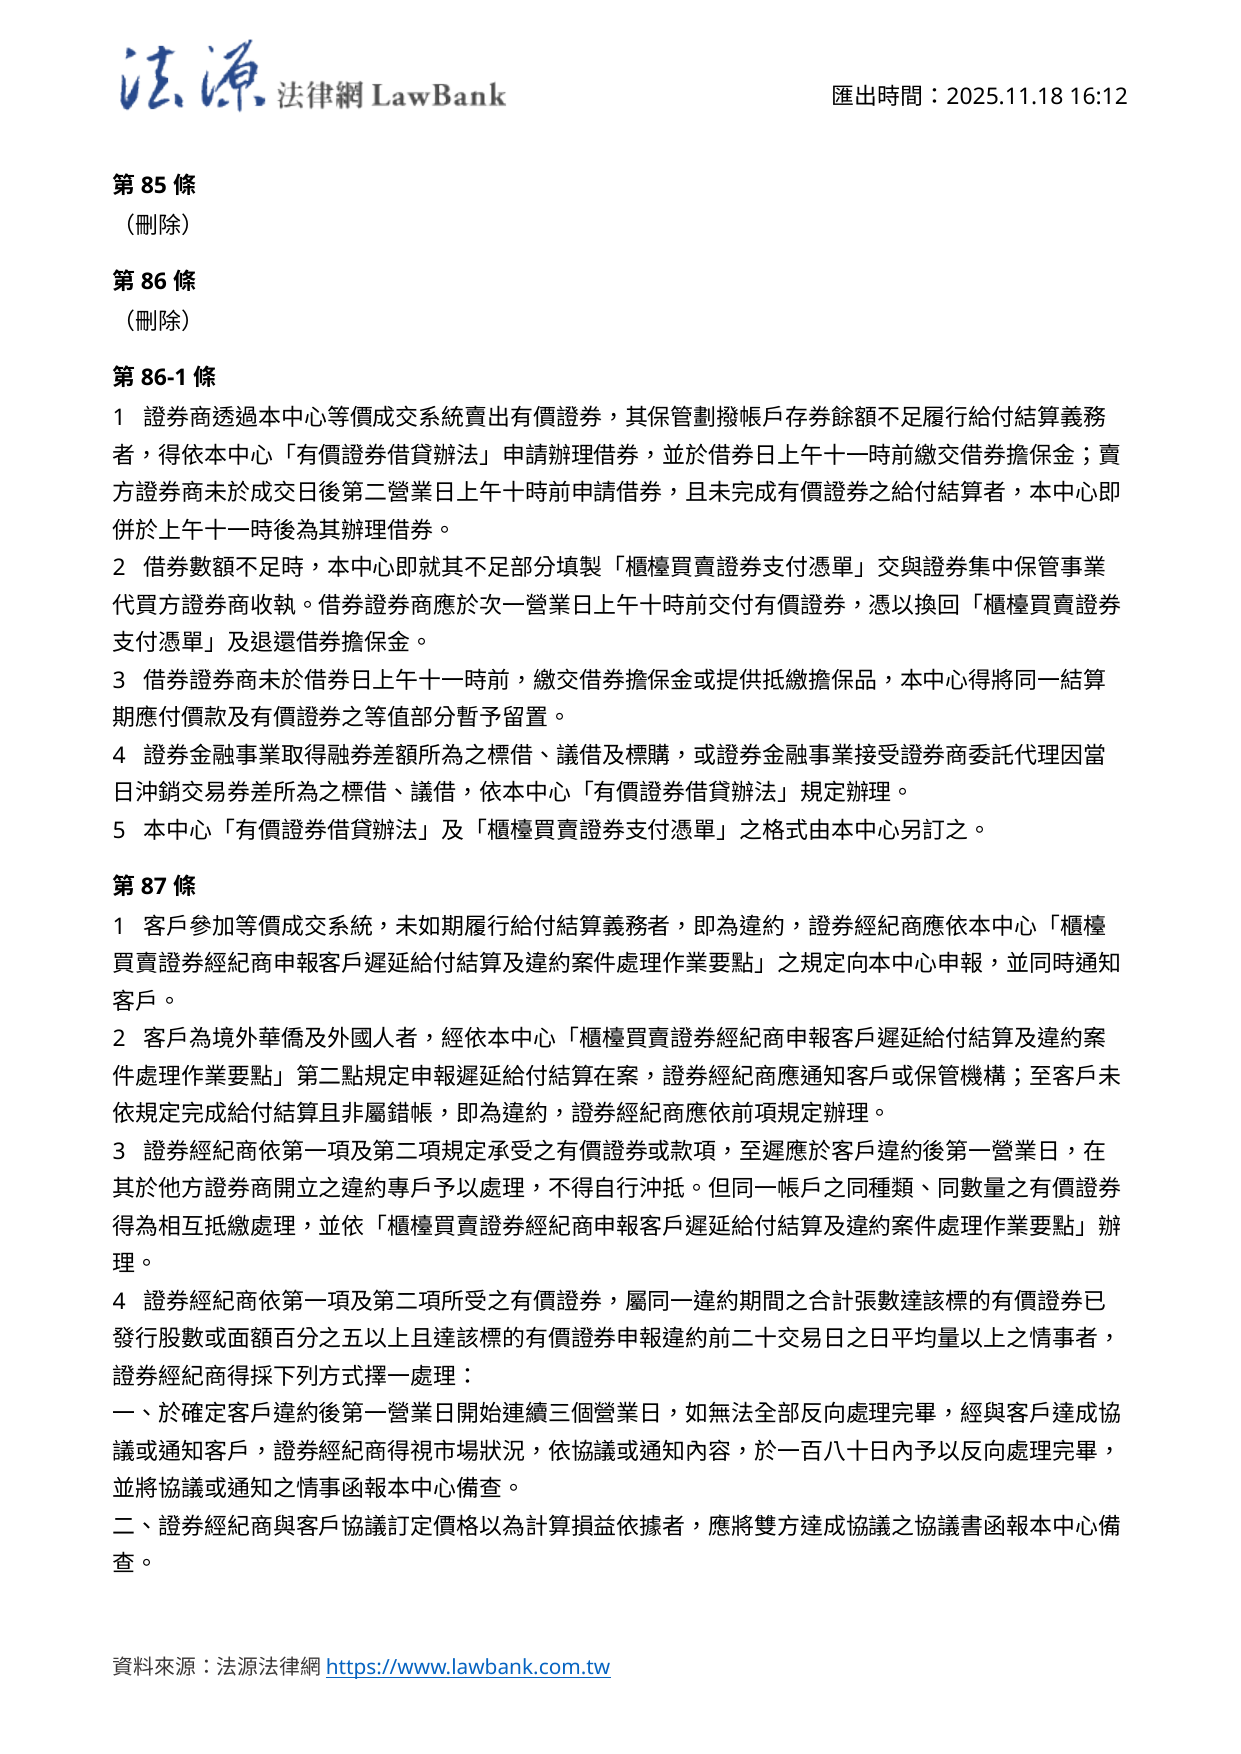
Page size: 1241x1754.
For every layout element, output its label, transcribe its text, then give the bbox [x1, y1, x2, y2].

text 2 客戶為境外華僑及外國人者，經依本中心「櫃檯買賣證券經紀商申報客戶遲延給付結算及違約案件處理作業要點」第二點規定申報遲延給付結算在案，證券經紀商應通知客戶或保管機構；至客戶未依規定完成給付結算且非屬錯帳，即為違約，證券經紀商應依前項規定辦理。 [112, 1018, 1128, 1131]
text 4 證券金融事業取得融券差額所為之標借、議借及標購，或證券金融事業接受證券商委託代理因當日沖銷交易券差所為之標借、議借，依本中心「有價證券借貸辦法」規定辦理。 [112, 734, 1128, 809]
text 二、證券經紀商與客戶協議訂定價格以為計算損益依據者，應將雙方達成協議之協議書函報本中心備查。 [112, 1506, 1128, 1581]
text 3 證券經紀商依第一項及第二項規定承受之有價證券或款項，至遲應於客戶違約後第一營業日，在其於他方證券商開立之違約專戶予以處理，不得自行沖抵。但同一帳戶之同種類、同數量之有價證券得為相互抵繳處理，並依「櫃檯買賣證券經紀商申報客戶遲延給付結算及違約案件處理作業要點」辦理。 [112, 1131, 1128, 1281]
text 4 證券經紀商依第一項及第二項所受之有價證券，屬同一違約期間之合計張數達該標的有價證券已發行股數或面額百分之五以上且達該標的有價證券申報違約前二十交易日之日平均量以上之情事者，證券經紀商得採下列方式擇一處理： [112, 1281, 1128, 1393]
text 第 86 條 [112, 261, 1128, 298]
text 1 客戶參加等價成交系統，未如期履行給付結算義務者，即為違約，證券經紀商應依本中心「櫃檯買賣證券經紀商申報客戶遲延給付結算及違約案件處理作業要點」之規定向本中心申報，並同時通知客戶。 [112, 906, 1128, 1018]
text 第 86-1 條 [112, 357, 1128, 394]
text （刪除） [112, 204, 1128, 242]
text 2 借券數額不足時，本中心即就其不足部分填製「櫃檯買賣證券支付憑單」交與證券集中保管事業代買方證券商收執。借券證券商應於次一營業日上午十時前交付有價證券，憑以換回「櫃檯買賣證券支付憑單」及退還借券擔保金。 [112, 547, 1128, 659]
text 1 證券商透過本中心等價成交系統賣出有價證券，其保管劃撥帳戶存券餘額不足履行給付結算義務者，得依本中心「有價證券借貸辦法」申請辦理借券，並於借券日上午十一時前繳交借券擔保金；賣方證券商未於成交日後第二營業日上午十時前申請借券，且未完成有價證券之給付結算者，本中心即併於上午十一時後為其辦理借券。 [112, 397, 1128, 547]
text 第 87 條 [112, 866, 1128, 903]
text 一、於確定客戶違約後第一營業日開始連續三個營業日，如無法全部反向處理完畢，經與客戶達成協議或通知客戶，證券經紀商得視市場狀況，依協議或通知內容，於一百八十日內予以反向處理完畢，並將協議或通知之情事函報本中心備查。 [112, 1393, 1128, 1506]
text 第 85 條 [112, 164, 1128, 202]
text 5 本中心「有價證券借貸辦法」及「櫃檯買賣證券支付憑單」之格式由本中心另訂之。 [112, 809, 1128, 847]
picture [120, 39, 507, 116]
text （刪除） [112, 301, 1128, 338]
text 3 借券證券商未於借券日上午十一時前，繳交借券擔保金或提供抵繳擔保品，本中心得將同一結算期應付價款及有價證券之等值部分暫予留置。 [112, 659, 1128, 734]
